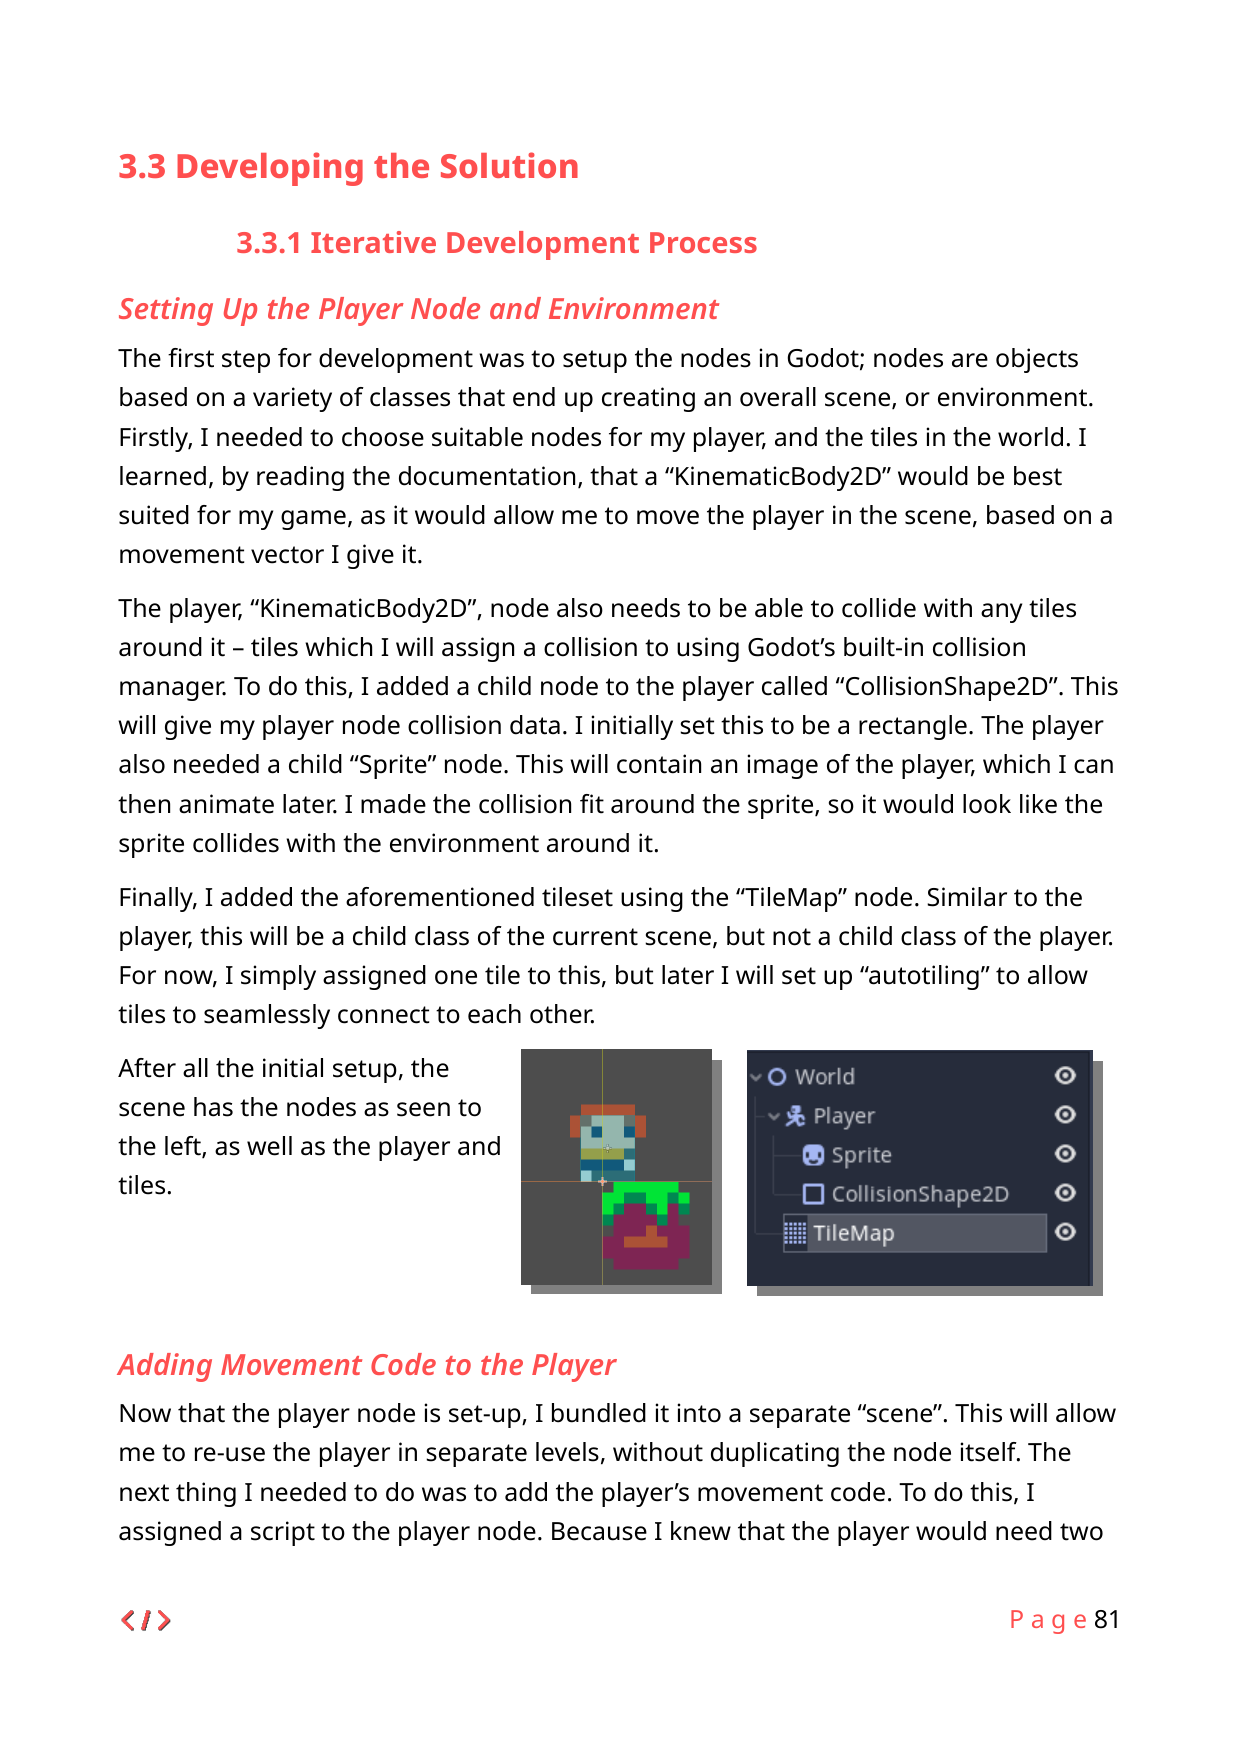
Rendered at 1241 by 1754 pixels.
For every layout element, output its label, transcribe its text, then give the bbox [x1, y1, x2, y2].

picture [116, 1591, 175, 1649]
text The first step for development was to setup the nodes in Godot; nodes are objects based on a variety of classes that end up creating an overall scene, or environment. Firstly, I needed to choose suitable nodes for my player, and the tiles in the world. I learned, by reading the documentation, that a “KinematicBody2D” would be best suited for my game, as it would allow me to move the player in the scene, based on a movement vector I give it. [118, 341, 1122, 571]
text Finally, I added the aforementioned tileset using the “TileMap” node. Similar to the player, this will be a child class of the current scene, but not a child class of the player. For now, I simply assigned one tile to this, but later I will set up “autotiling” to allow tiles to seamlessly connect to each other. [118, 879, 1122, 1031]
text The player, “KinematicBody2D”, node also needs to be able to collide with any tiles around it – tiles which I will assign a collision to using Godot’s built-in collision manager. To do this, I added a child node to the player called “CollisionShape2D”. This will give my player node collision data. I initially set this to be a rectangle. The player also needed a child “Sprite” node. This will contain an image of the player, which I can then animate later. I made the collision fit around the sprite, so it would look like the sprite collides with the environment around it. [118, 590, 1122, 859]
subtitle 3.3.1 Iterative Development Process [118, 222, 1122, 262]
subtitle 3.3 Developing the Solution [118, 143, 1122, 188]
picture [521, 1049, 712, 1285]
text [712, 1050, 747, 1202]
subtitle Adding Movement Code to the Player [118, 1344, 1122, 1383]
text After all the initial setup, the scene has the nodes as seen to the left, as well as the player and tiles. [118, 1050, 521, 1202]
subtitle Setting Up the Player Node and Environment [118, 289, 1122, 328]
picture [747, 1050, 1093, 1286]
text [1093, 1050, 1122, 1202]
text Now that the player node is set-up, I bundled it into a separate “scene”. This will allow me to re-use the player in separate levels, without duplicating the node itself. The next thing I needed to do was to add the player’s movement code. To do this, I assigned a script to the player node. Because I knew that the player would need two [118, 1396, 1122, 1547]
